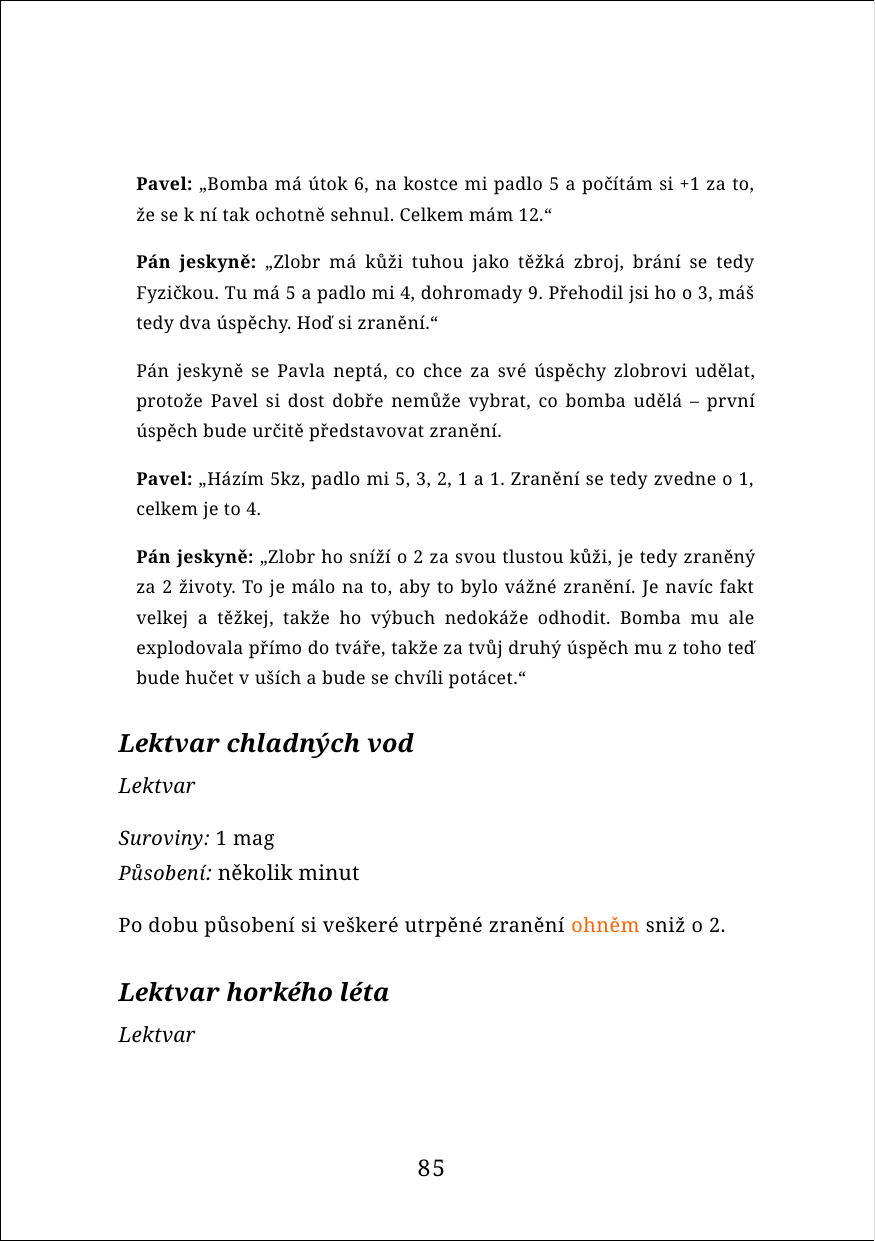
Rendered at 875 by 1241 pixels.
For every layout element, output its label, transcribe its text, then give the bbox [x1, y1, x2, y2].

text Pavel: „Bomba má útok 6, na kostce mi padlo 5 a počítám si +1 za to, že se k ní tak ochotně sehnul. Celkem mám 12.“ [136, 172, 756, 226]
text Suroviny: 1 mag Působení: několik minut [118, 824, 756, 887]
subtitle Lektvar horkého léta [118, 975, 756, 1009]
text Pán jeskyně se Pavla neptá, co chce za své úspěchy zlobrovi udělat, protože Pavel si dost dobře nemůže vybrat, co bomba udělá – první úspěch bude určitě představovat zranění. [136, 358, 756, 443]
text Pán jeskyně: „Zlobr ho sníží o 2 za svou tlustou kůži, je tedy zraněný za 2 životy. To je málo na to, aby to bylo vážné zranění. Je navíc fakt velkej a těžkej, takže ho výbuch nedokáže odhodit. Bomba mu ale explodovala přímo do tváře, takže za tvůj druhý úspěch mu z toho teď bude hučet v uších a bude se chvíli potácet.“ [136, 545, 756, 690]
text Pavel: „Házím 5kz, padlo mi 5, 3, 2, 1 a 1. Zranění se tedy zvedne o 1, celkem je to 4. [136, 467, 756, 521]
subtitle Lektvar chladných vod [118, 725, 756, 759]
text Pán jeskyně: „Zlobr má kůži tuhou jako těžká zbroj, brání se tedy Fyzičkou. Tu má 5 a padlo mi 4, dohromady 9. Přehodil jsi ho o 3, máš tedy dva úspěchy. Hoď si zranění.“ [136, 250, 756, 334]
text Lektvar [118, 1021, 756, 1049]
text Lektvar [118, 771, 756, 799]
text Po dobu působení si veškeré utrpěné zranění ohněm sniž o 2. [118, 912, 756, 938]
